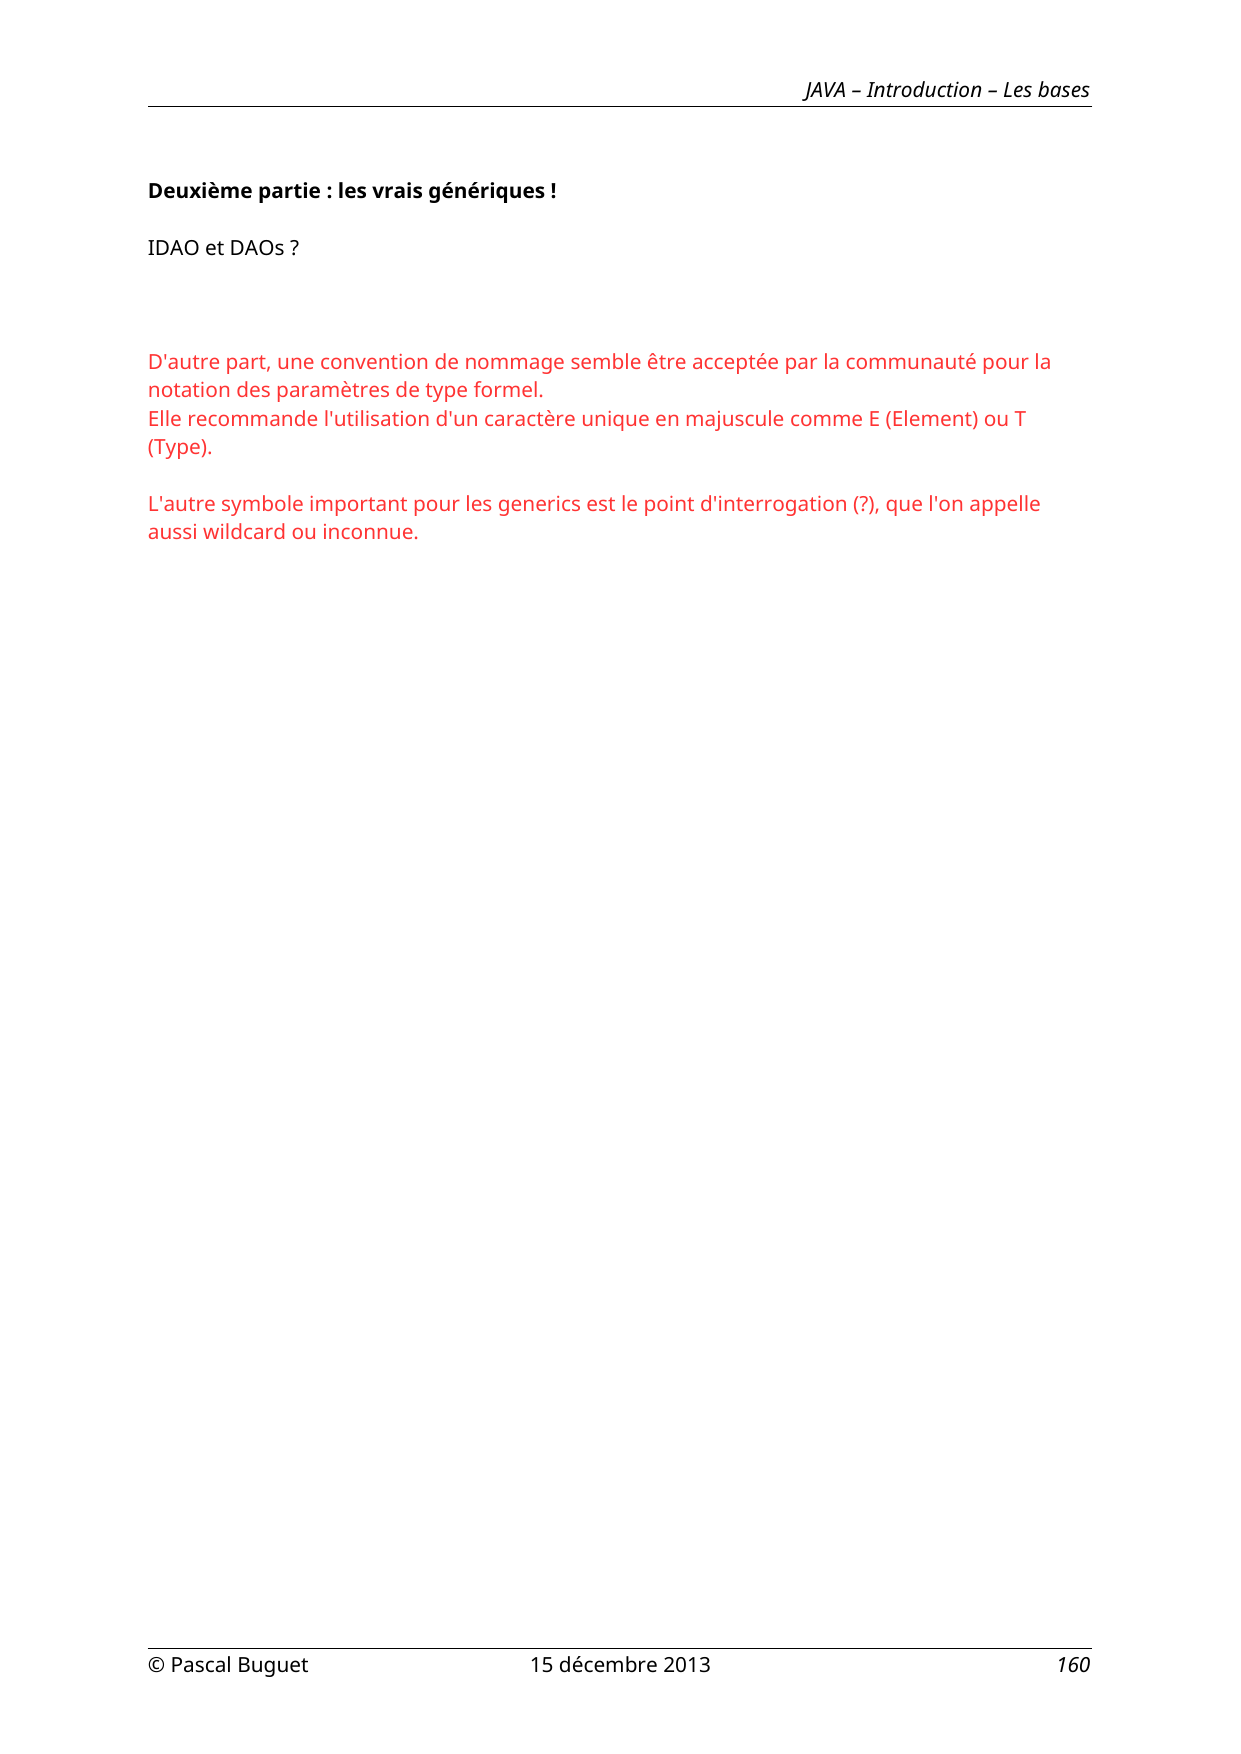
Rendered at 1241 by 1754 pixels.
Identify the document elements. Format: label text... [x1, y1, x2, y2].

text L'autre symbole important pour les generics est le point d'interrogation (?), que l'on appelle aussi wildcard ou inconnue. [148, 489, 1092, 546]
text Deuxième partie : les vrais génériques ! [148, 176, 1092, 204]
text IDAO et DAOs ? [148, 233, 1092, 261]
text Elle recommande l'utilisation d'un caractère unique en majuscule comme E (Element) ou T (Type). [148, 404, 1092, 461]
text D'autre part, une convention de nommage semble être acceptée par la communauté pour la notation des paramètres de type formel. [148, 347, 1092, 404]
